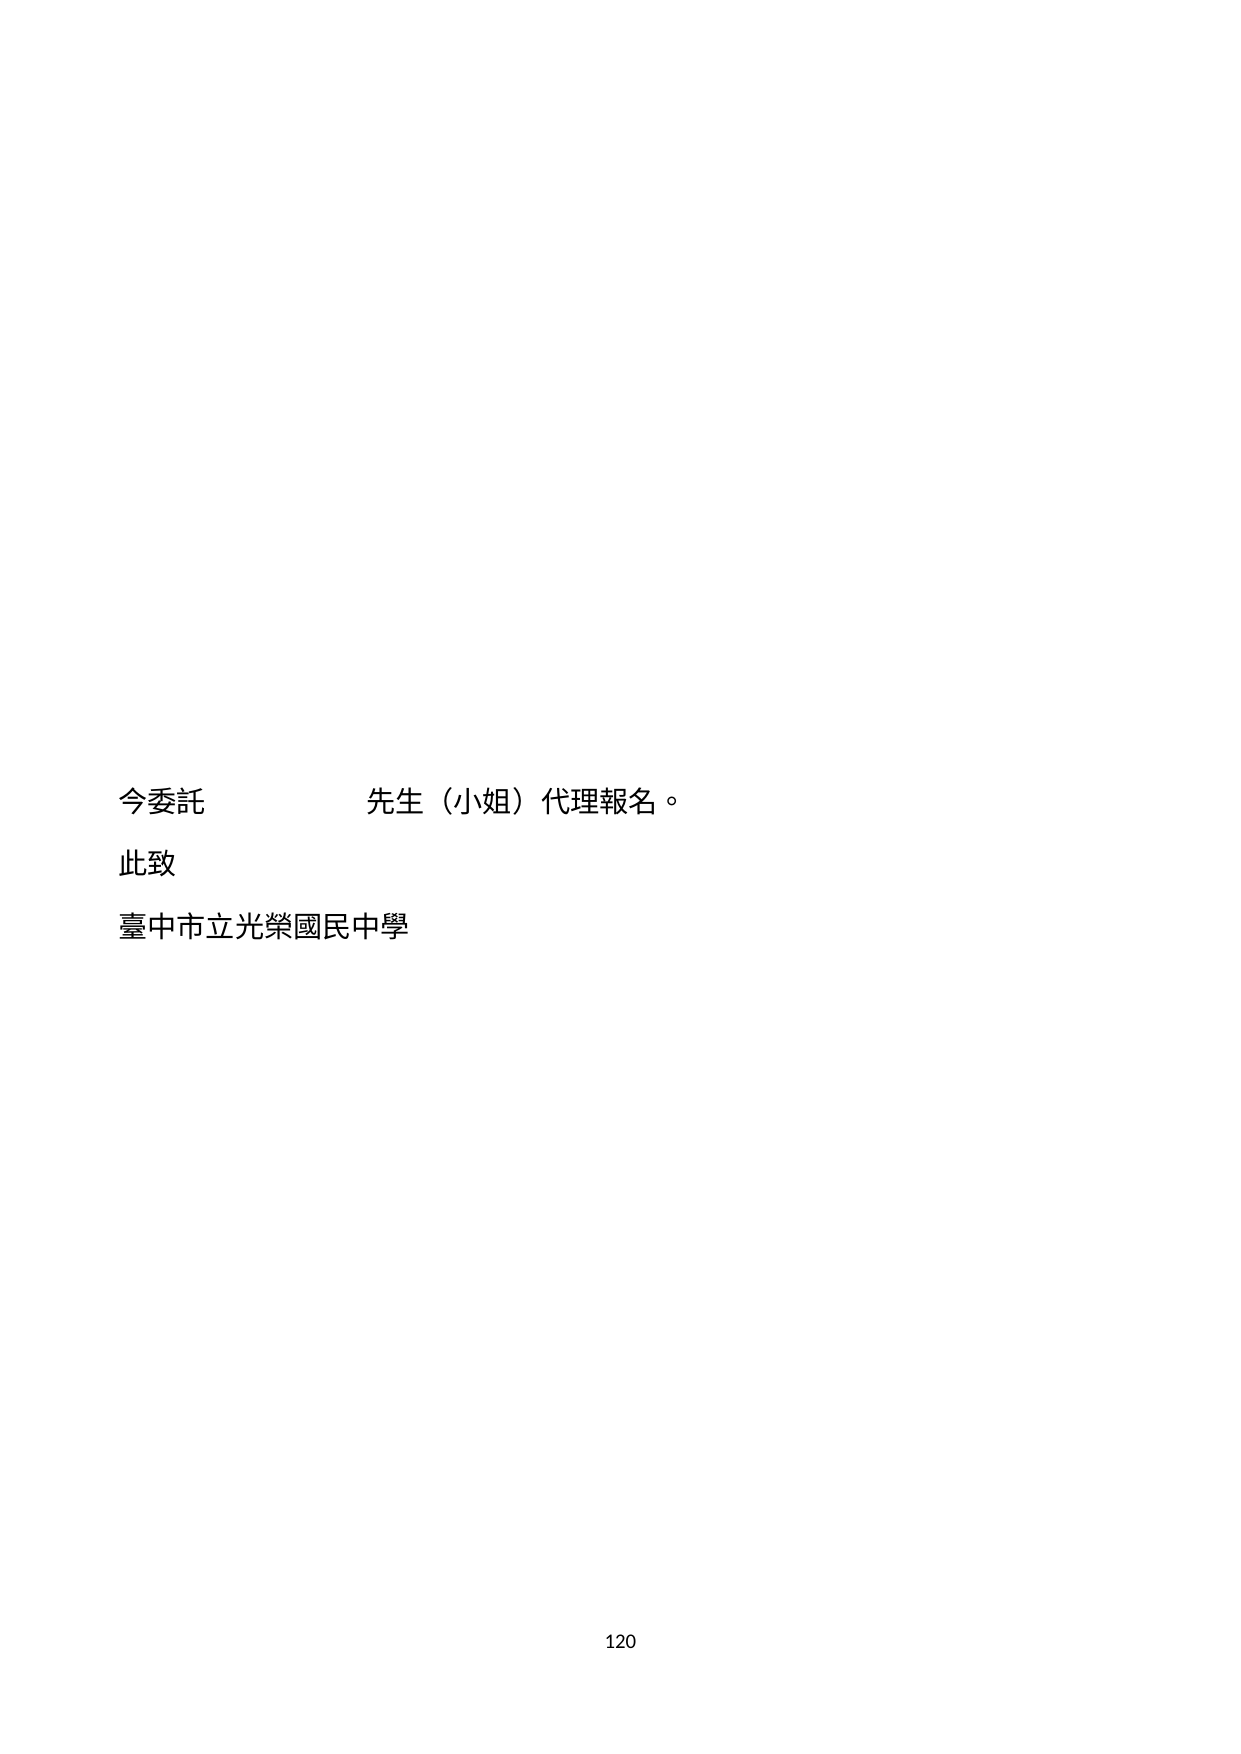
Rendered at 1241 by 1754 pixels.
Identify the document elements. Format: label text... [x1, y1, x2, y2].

text 臺中市立光榮國民中學 [118, 883, 1122, 945]
text 此致 [118, 820, 1122, 883]
text 今委託 先生（小姐）代理報名。 [118, 758, 1122, 820]
